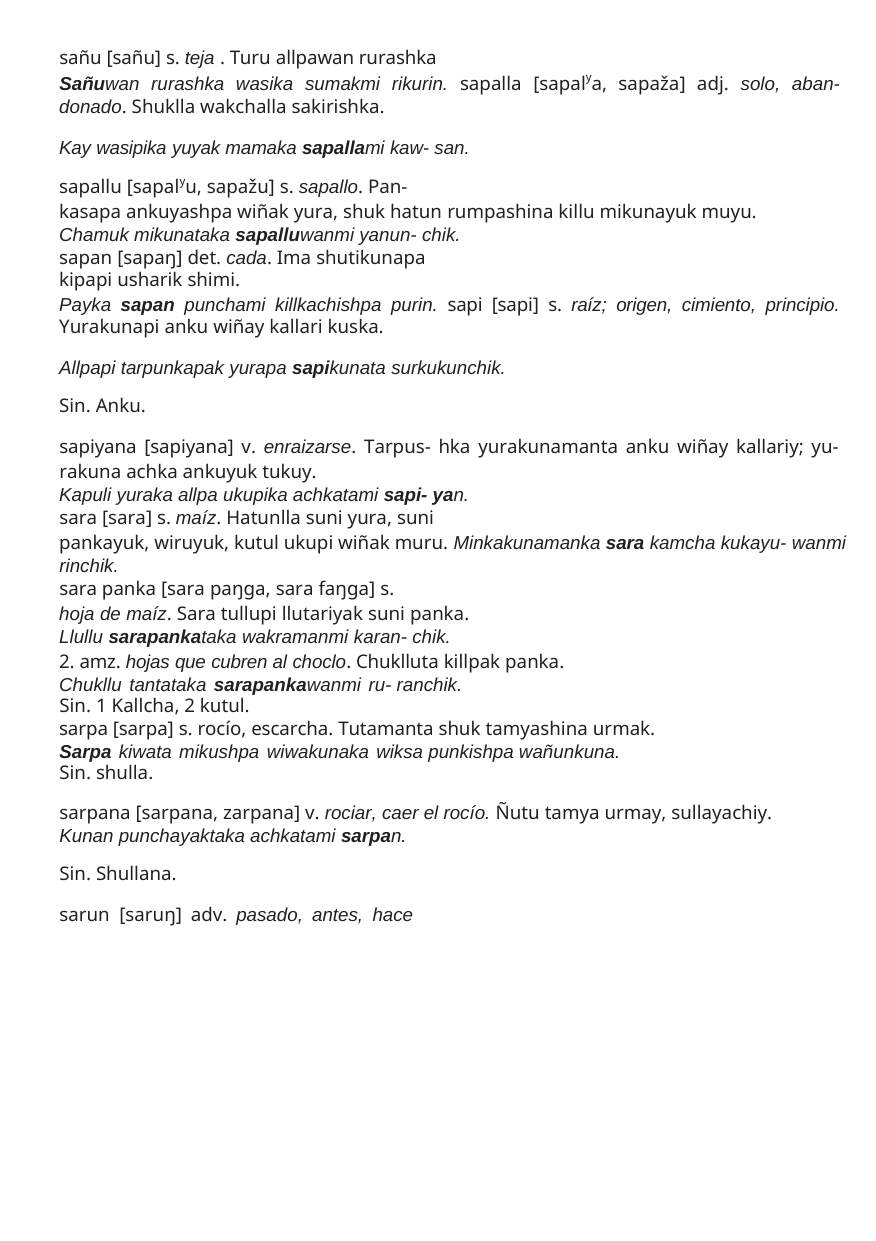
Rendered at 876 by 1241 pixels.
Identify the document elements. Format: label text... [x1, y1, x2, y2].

text Sin. shulla. [59, 763, 856, 783]
text Llullu sarapankataka wakramanmi karan- chik. [59, 626, 841, 648]
text sara panka [sara paŋga, sara faŋga] s. [59, 577, 856, 600]
text Chamuk mikunataka sapalluwanmi yanun- chik. [59, 224, 840, 246]
text Allpapi tarpunkapak yurapa sapikunata surkukunchik. [59, 357, 840, 378]
text Sin. Anku. [59, 396, 856, 416]
text kasapa ankuyashpa wiñak yura, shuk hatun rumpashina killu mikunayuk muyu. [59, 198, 840, 224]
text Chukllu tantataka sarapankawanmi ru- ranchik. [59, 674, 841, 696]
text Sarpa kiwata mikushpa wiwakunaka wiksa punkishpa wañunkuna. [59, 741, 856, 762]
text Kapuli yuraka allpa ukupika achkatami sapi- yan. [59, 484, 840, 506]
text sarpana [sarpana, zarpana] v. rociar, caer el rocío. Ñutu tamya urmay, sullayachiy. [59, 800, 840, 824]
text 2. amz. hojas que cubren al choclo. Chuklluta killpak panka. [59, 648, 841, 674]
text Sañuwan rurashka wasika sumakmi rikurin. sapalla [sapalya, sapaža] adj. solo, aban- donado. Shuklla wakchalla sakirishka. [59, 71, 840, 119]
text kipapi usharik shimi. [59, 269, 856, 290]
text pankayuk, wiruyuk, kutul ukupi wiñak muru. Minkakunamanka sara kamcha kukayu- wanmi rinchik. [59, 529, 856, 577]
text Sin. 1 Kallcha, 2 kutul. [59, 696, 856, 717]
text sarun [saruŋ] adv. pasado, antes, hace [59, 901, 856, 927]
text sara [sara] s. maíz. Hatunlla suni yura, suni [59, 506, 856, 529]
text sapallu [sapalyu, sapažu] s. sapallo. Pan- [59, 175, 856, 198]
text hoja de maíz. Sara tullupi llutariyak suni panka. [59, 600, 840, 626]
text sarpa [sarpa] s. rocío, escarcha. Tutamanta shuk tamyashina urmak. [59, 717, 840, 741]
text sapiyana [sapiyana] v. enraizarse. Tarpus- hka yurakunamanta anku wiñay kallariy; yu- rakuna achka ankuyuk tukuy. [59, 433, 840, 484]
text sañu [sañu] s. teja . Turu allpawan rurashka [59, 44, 856, 69]
text Kay wasipika yuyak mamaka sapallami kaw- san. [59, 136, 840, 158]
text Payka sapan punchami killkachishpa purin. sapi [sapi] s. raíz; origen, cimiento, principio. Yurakunapi anku wiñay kallari kuska. [59, 292, 840, 339]
text Sin. Shullana. [59, 864, 856, 885]
text sapan [sapaŋ] det. cada. Ima shutikunapa [59, 246, 856, 269]
text Kunan punchayaktaka achkatami sarpan. [59, 825, 856, 847]
